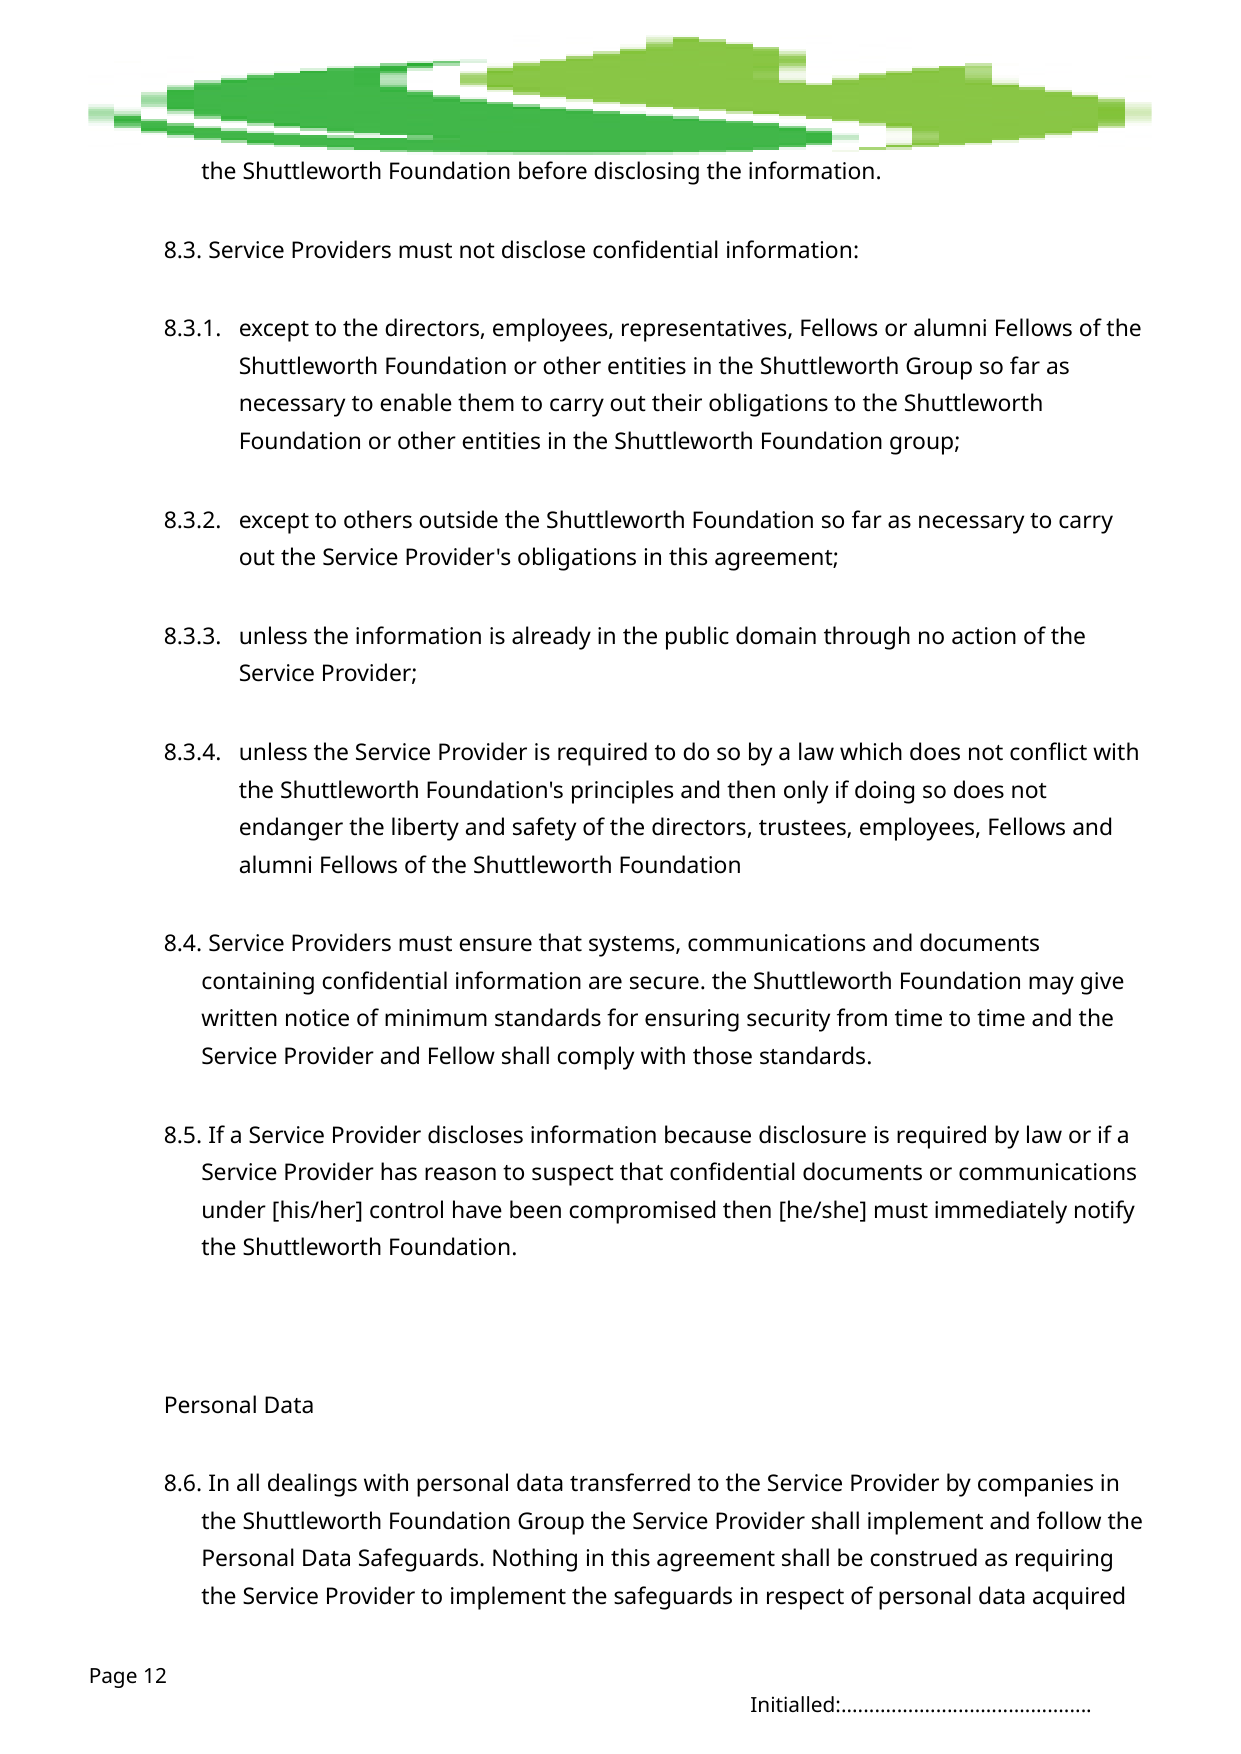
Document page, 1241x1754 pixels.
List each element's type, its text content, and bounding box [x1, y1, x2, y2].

subtitle In all dealings with personal data transferred to the Service Provider by companies in the Shuttleworth Foundation Group the Service Provider shall implement and follow the Personal Data Safeguards. Nothing in this agreement shall be construed as requiring the Service Provider to implement the safeguards in respect of personal data acquired [163, 1467, 1152, 1611]
subtitle unless the Service Provider is required to do so by a law which does not conflict with the Shuttleworth Foundation's principles and then only if doing so does not endanger the liberty and safety of the directors, trustees, employees, Fellows and alumni Fellows of the Shuttleworth Foundation [163, 736, 1152, 880]
subtitle If a Service Provider discloses information because disclosure is required by law or if a Service Provider has reason to suspect that confidential documents or communications under [his/her] control have been compromised then [he/she] must immediately notify the Shuttleworth Foundation. [163, 1118, 1152, 1262]
subtitle the Shuttleworth Foundation before disclosing the information. [163, 155, 1152, 186]
subtitle Personal Data [126, 1388, 1152, 1420]
subtitle Service Providers must not disclose confidential information: [163, 233, 1152, 265]
subtitle Service Providers must ensure that systems, communications and documents containing confidential information are secure. the Shuttleworth Foundation may give written notice of minimum standards for ensuring security from time to time and the Service Provider and Fellow shall comply with those standards. [163, 927, 1152, 1071]
picture [88, 35, 1152, 155]
subtitle except to the directors, employees, representatives, Fellows or alumni Fellows of the Shuttleworth Foundation or other entities in the Shuttleworth Group so far as necessary to enable them to carry out their obligations to the Shuttleworth Foundation or other entities in the Shuttleworth Foundation group; [163, 312, 1152, 456]
subtitle unless the information is already in the public domain through no action of the Service Provider; [163, 620, 1152, 688]
subtitle except to others outside the Shuttleworth Foundation so far as necessary to carry out the Service Provider's obligations in this agreement; [163, 503, 1152, 572]
